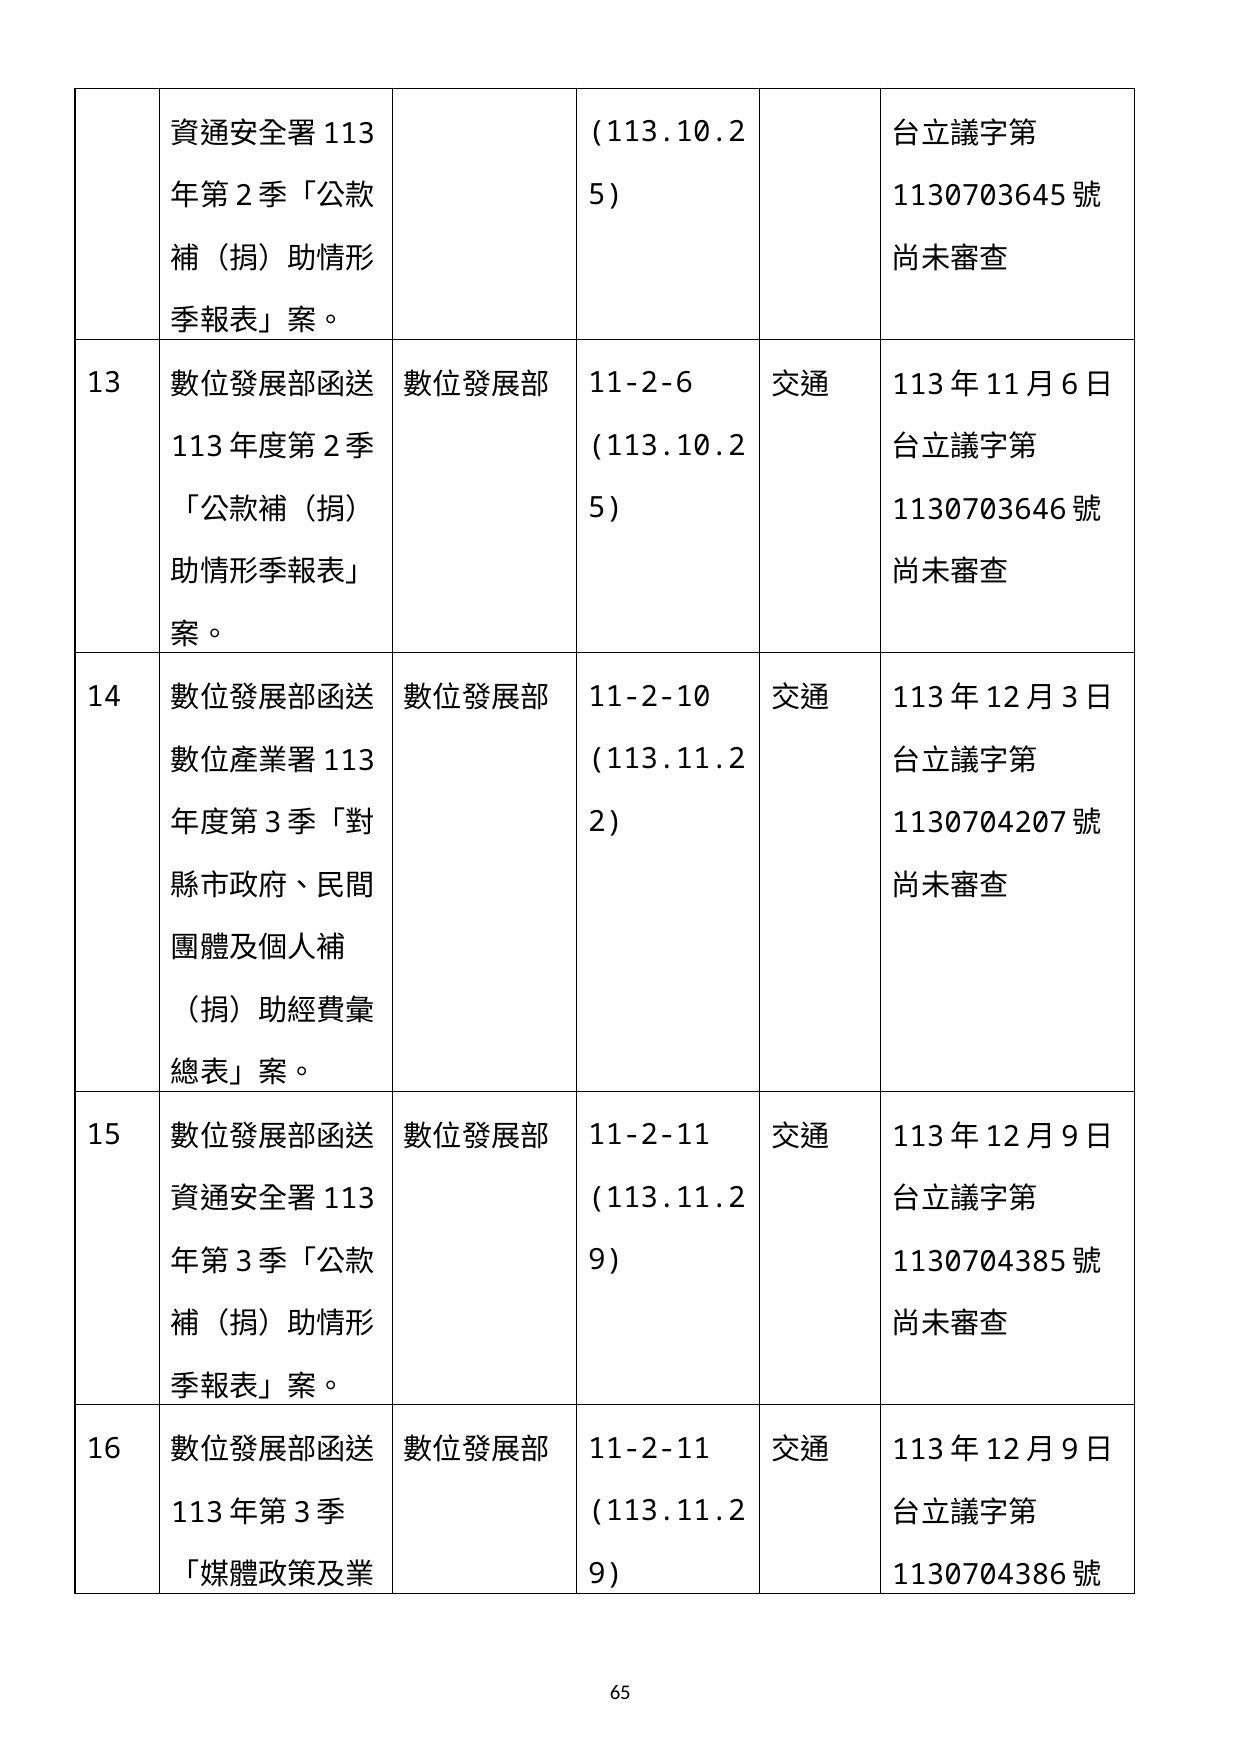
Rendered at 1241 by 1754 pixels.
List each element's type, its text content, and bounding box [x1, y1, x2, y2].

table_cell 113年11月6日 台立議字第1130703646號 尚未審查 [881, 340, 1134, 652]
table_cell 113年12月9日 台立議字第1130704385號 尚未審查 [881, 1092, 1134, 1404]
table_cell 交通 [760, 340, 880, 652]
table_cell 11-2-11 (113.11.29) [577, 1092, 759, 1404]
table_cell 數位發展部 [393, 1092, 576, 1404]
table_cell 11-2-11 (113.11.29) [577, 1405, 759, 1593]
table_cell [393, 89, 576, 339]
table_cell 數位發展部函送113年度第2季「公款補（捐）助情形季報表」案。 [160, 340, 392, 652]
table_cell 11-2-6 (113.10.25) [577, 340, 759, 652]
table_cell 數位發展部 [393, 1405, 576, 1593]
table_cell 台立議字第1130703645號 尚未審查 [881, 89, 1134, 339]
table_cell 13 [76, 340, 159, 652]
table_cell [760, 89, 880, 339]
table_cell 交通 [760, 653, 880, 1091]
table_cell 數位發展部 [393, 653, 576, 1091]
table_cell 數位發展部函送資通安全署113年第3季「公款補（捐）助情形季報表」案。 [160, 1092, 392, 1404]
table_cell 113年12月3日 台立議字第1130704207號 尚未審查 [881, 653, 1134, 1091]
table_cell 14 [76, 653, 159, 1091]
table_cell 資通安全署113年第2季「公款補（捐）助情形季報表」案。 [160, 89, 392, 339]
table_cell [76, 89, 159, 339]
table_cell 113年12月9日 台立議字第1130704386號 [881, 1405, 1134, 1593]
table_cell 交通 [760, 1405, 880, 1593]
table_cell 11-2-10 (113.11.22) [577, 653, 759, 1091]
table_cell 數位發展部函送113年第3季「媒體政策及業 [160, 1405, 392, 1593]
table_cell 交通 [760, 1092, 880, 1404]
table_cell 15 [76, 1092, 159, 1404]
table_cell 數位發展部 [393, 340, 576, 652]
table_cell (113.10.25) [577, 89, 759, 339]
table_cell 數位發展部函送數位產業署113年度第3季「對縣市政府、民間團體及個人補（捐）助經費彙總表」案。 [160, 653, 392, 1091]
table_cell 16 [76, 1405, 159, 1593]
